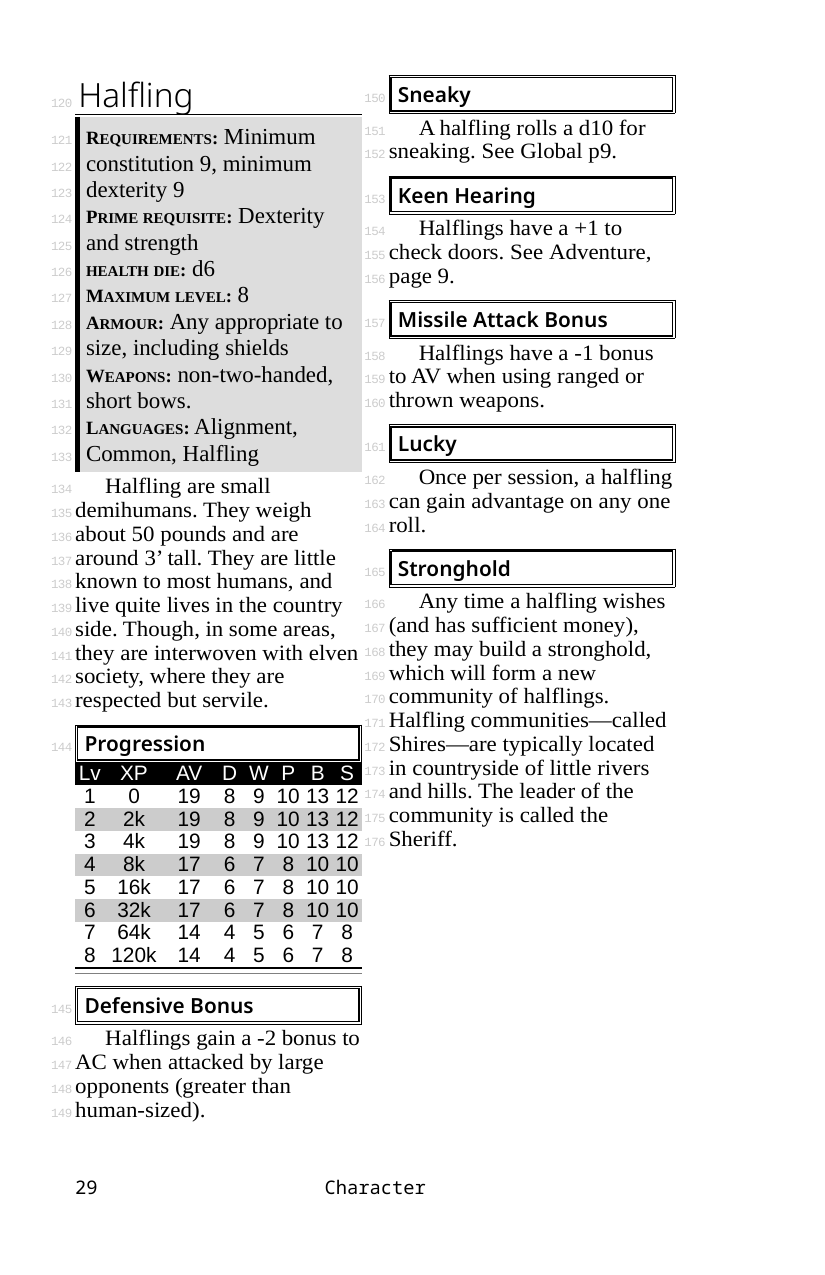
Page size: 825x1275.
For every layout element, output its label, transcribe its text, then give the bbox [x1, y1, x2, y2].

table_cell 4k [104, 831, 163, 853]
table_cell 8 [273, 876, 303, 899]
table_cell 4 [215, 922, 244, 944]
text Once per session, a halfling can gain advantage on any one roll. [388, 466, 675, 537]
text Halflings have a +1 to check doors. See Adventure, page 9. [388, 217, 675, 288]
subtitle Missile Attack Bonus [392, 303, 672, 335]
table_cell 12 [332, 808, 362, 831]
subtitle Keen Hearing [392, 179, 672, 211]
table_cell 19 [163, 785, 215, 808]
table_cell 13 [303, 808, 332, 831]
table_cell 64k [104, 922, 163, 944]
table_cell 16k [104, 876, 163, 899]
subtitle Lucky [392, 428, 672, 459]
table_cell 10 [332, 899, 362, 922]
table_cell 32k [104, 899, 163, 922]
text A halfling rolls a d10 for sneaking. See Global p9. [388, 116, 675, 164]
table_cell 9 [244, 808, 273, 831]
text Prime requisite: Dexterity and strength [80, 202, 362, 255]
table_cell 10 [273, 785, 303, 808]
table_cell 8 [215, 808, 244, 831]
text Weapons: non-two-handed, short bows. [80, 361, 362, 413]
text health die: d6 [80, 255, 362, 282]
table_cell 7 [303, 922, 332, 944]
table_cell 6 [215, 876, 244, 899]
table_cell 12 [332, 785, 362, 808]
table_header AV [163, 763, 215, 785]
subtitle halfling [75, 75, 362, 114]
table_cell 8 [332, 944, 362, 967]
table_header Lv [75, 763, 104, 785]
table_cell 19 [163, 831, 215, 853]
table_header B [303, 763, 332, 785]
text Armour: Any appropriate to size, including shields [80, 308, 362, 361]
table_cell 13 [303, 785, 332, 808]
table_header S [332, 763, 362, 785]
table_cell 7 [75, 922, 104, 944]
table_cell 17 [163, 854, 215, 876]
table_cell 8k [104, 854, 163, 876]
text Languages: Alignment, Common, Halfling [80, 413, 362, 472]
table_cell 17 [163, 876, 215, 899]
text Halflings have a -1 bonus to AV when using ranged or thrown weapons. [388, 341, 675, 412]
table_cell 6 [215, 899, 244, 922]
text Requirements: Minimum constitution 9, minimum dexterity 9 [80, 117, 362, 202]
table_cell 9 [244, 785, 273, 808]
table_cell 8 [215, 831, 244, 853]
table_cell 8 [332, 922, 362, 944]
text Maximum level: 8 [80, 282, 362, 308]
table_cell 5 [75, 876, 104, 899]
subtitle Sneaky [392, 78, 672, 110]
table_cell 10 [273, 808, 303, 831]
table_cell 6 [273, 944, 303, 967]
table_header W [244, 763, 273, 785]
table_cell 5 [244, 922, 273, 944]
table_cell 6 [215, 854, 244, 876]
table_cell 120k [104, 944, 163, 967]
table_cell 8 [215, 785, 244, 808]
table_cell 7 [303, 944, 332, 967]
table_cell 10 [303, 876, 332, 899]
table_cell 8 [75, 944, 104, 967]
table_cell 8 [273, 899, 303, 922]
text Halfling are small demihumans. They weigh about 50 pounds and are around 3’ tall. They are little known to most humans, and live quite lives in the country side. Though, in some areas, they are interwoven with elven society, where they are respected but servile. [75, 475, 362, 712]
table_cell 7 [244, 876, 273, 899]
table_cell 10 [332, 854, 362, 876]
table_header P [273, 763, 303, 785]
table_cell 6 [273, 922, 303, 944]
text Any time a halfling wishes (and has sufficient money), they may build a stronghold, which will form a new community of halflings. Halfling communities—called Shires—are typically located in countryside of little rivers and hills. The leader of the community is called the Sheriff. [388, 590, 675, 851]
table_cell 13 [303, 831, 332, 853]
table_cell 19 [163, 808, 215, 831]
table_cell 17 [163, 899, 215, 922]
table_cell 0 [104, 785, 163, 808]
table_cell 8 [273, 854, 303, 876]
table_cell 1 [75, 785, 104, 808]
subtitle Progression [78, 728, 358, 759]
table_cell 9 [244, 831, 273, 853]
table_header D [215, 763, 244, 785]
table_cell 5 [244, 944, 273, 967]
table_cell 14 [163, 944, 215, 967]
table_cell 7 [244, 899, 273, 922]
table_cell 4 [75, 854, 104, 876]
table_cell 10 [332, 876, 362, 899]
table_cell 4 [215, 944, 244, 967]
table_cell 10 [303, 899, 332, 922]
subtitle Stronghold [392, 552, 672, 584]
table_cell 2k [104, 808, 163, 831]
text Halflings gain a -2 bonus to AC when attacked by large opponents (greater than human-sized). [75, 1027, 362, 1122]
table_cell 6 [75, 899, 104, 922]
table_cell 7 [244, 854, 273, 876]
table_cell 12 [332, 831, 362, 853]
table_cell 10 [273, 831, 303, 853]
table_cell 3 [75, 831, 104, 853]
table_cell 2 [75, 808, 104, 831]
table_header XP [104, 763, 163, 785]
table_cell 14 [163, 922, 215, 944]
table_cell 10 [303, 854, 332, 876]
